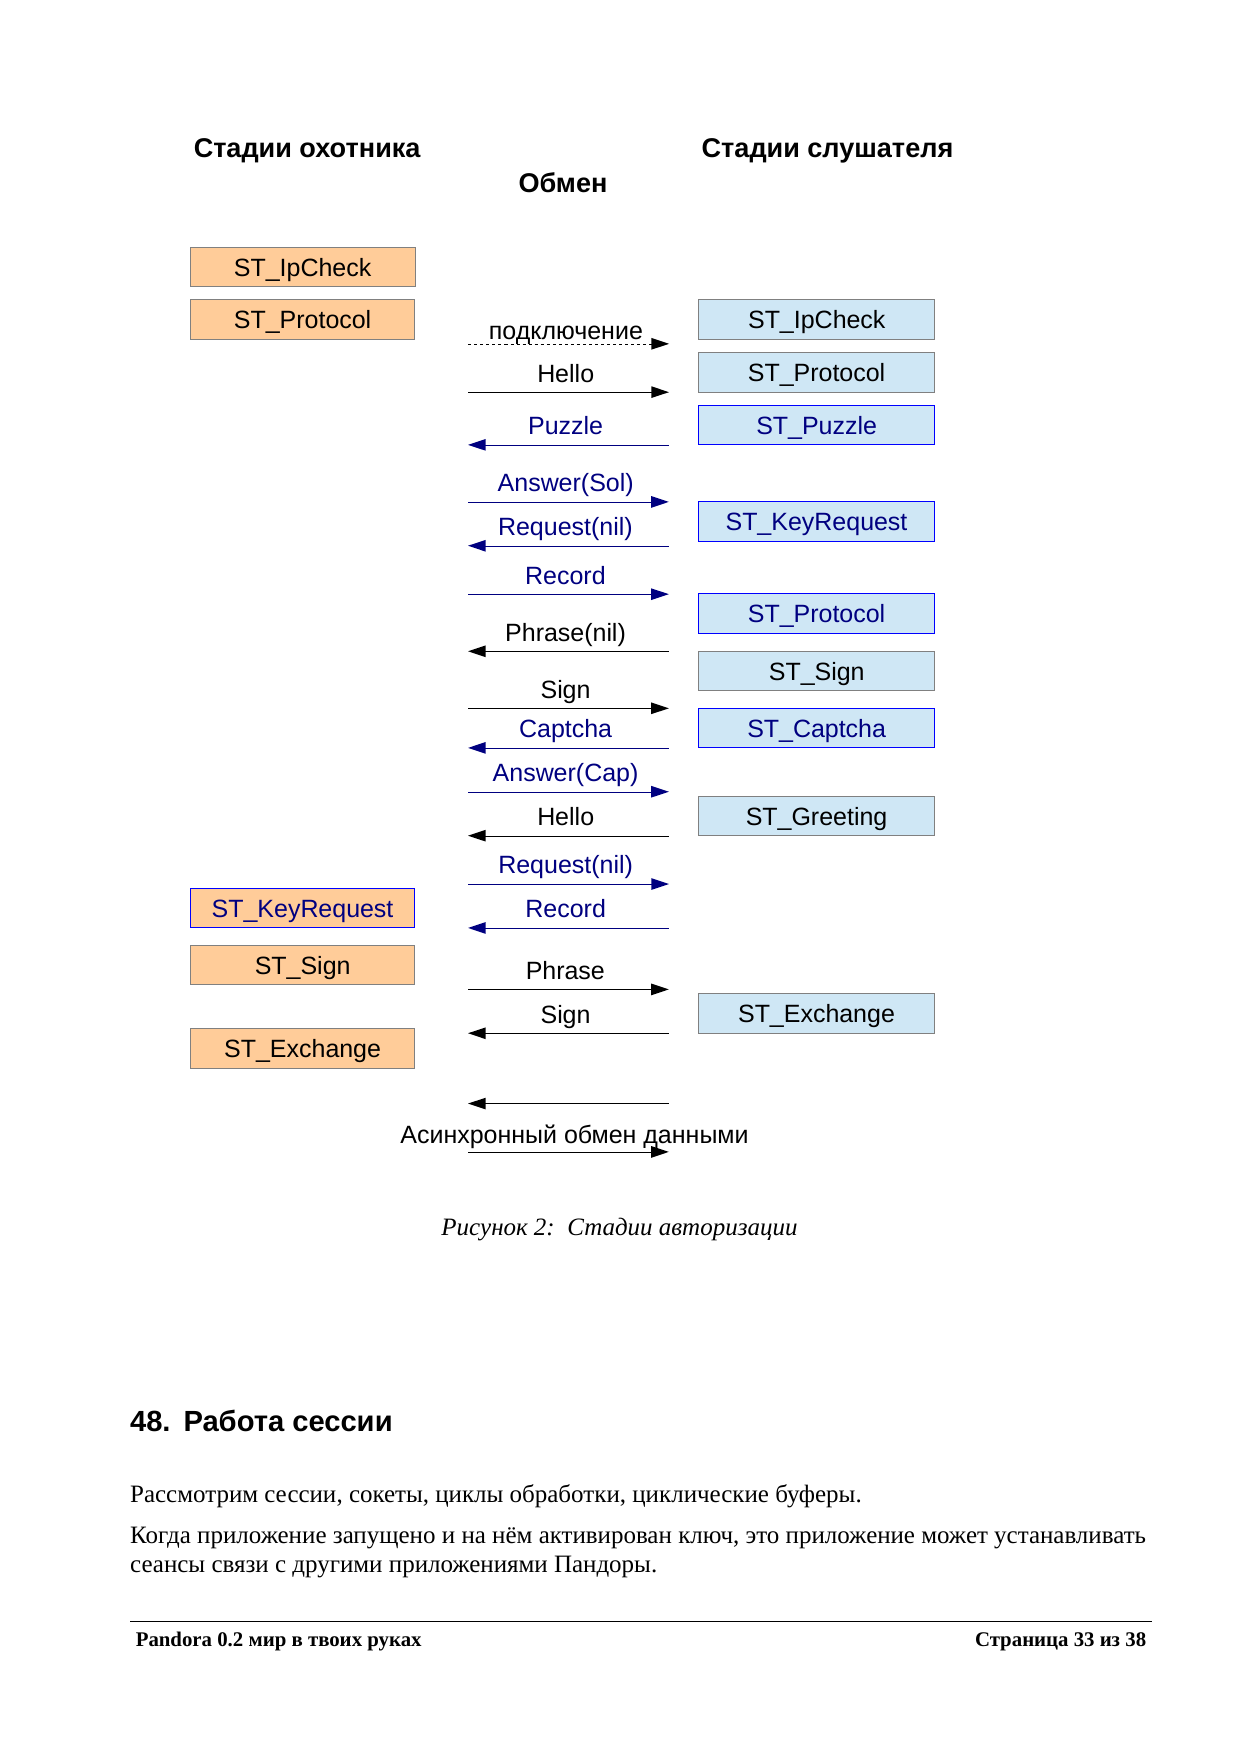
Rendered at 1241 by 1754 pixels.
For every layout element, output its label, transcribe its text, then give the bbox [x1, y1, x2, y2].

subtitle Работа сессии [130, 1404, 1152, 1437]
text Когда приложение запущено и на нём активирован ключ, это приложение может устанавливать сеансы связи с другими приложениями Пандоры. [130, 1520, 1152, 1577]
text Рассмотрим сессии, сокеты, циклы обработки, циклические буферы. [130, 1479, 1152, 1508]
text Рисунок 2: Стадии авторизации [120, 1212, 1121, 1240]
